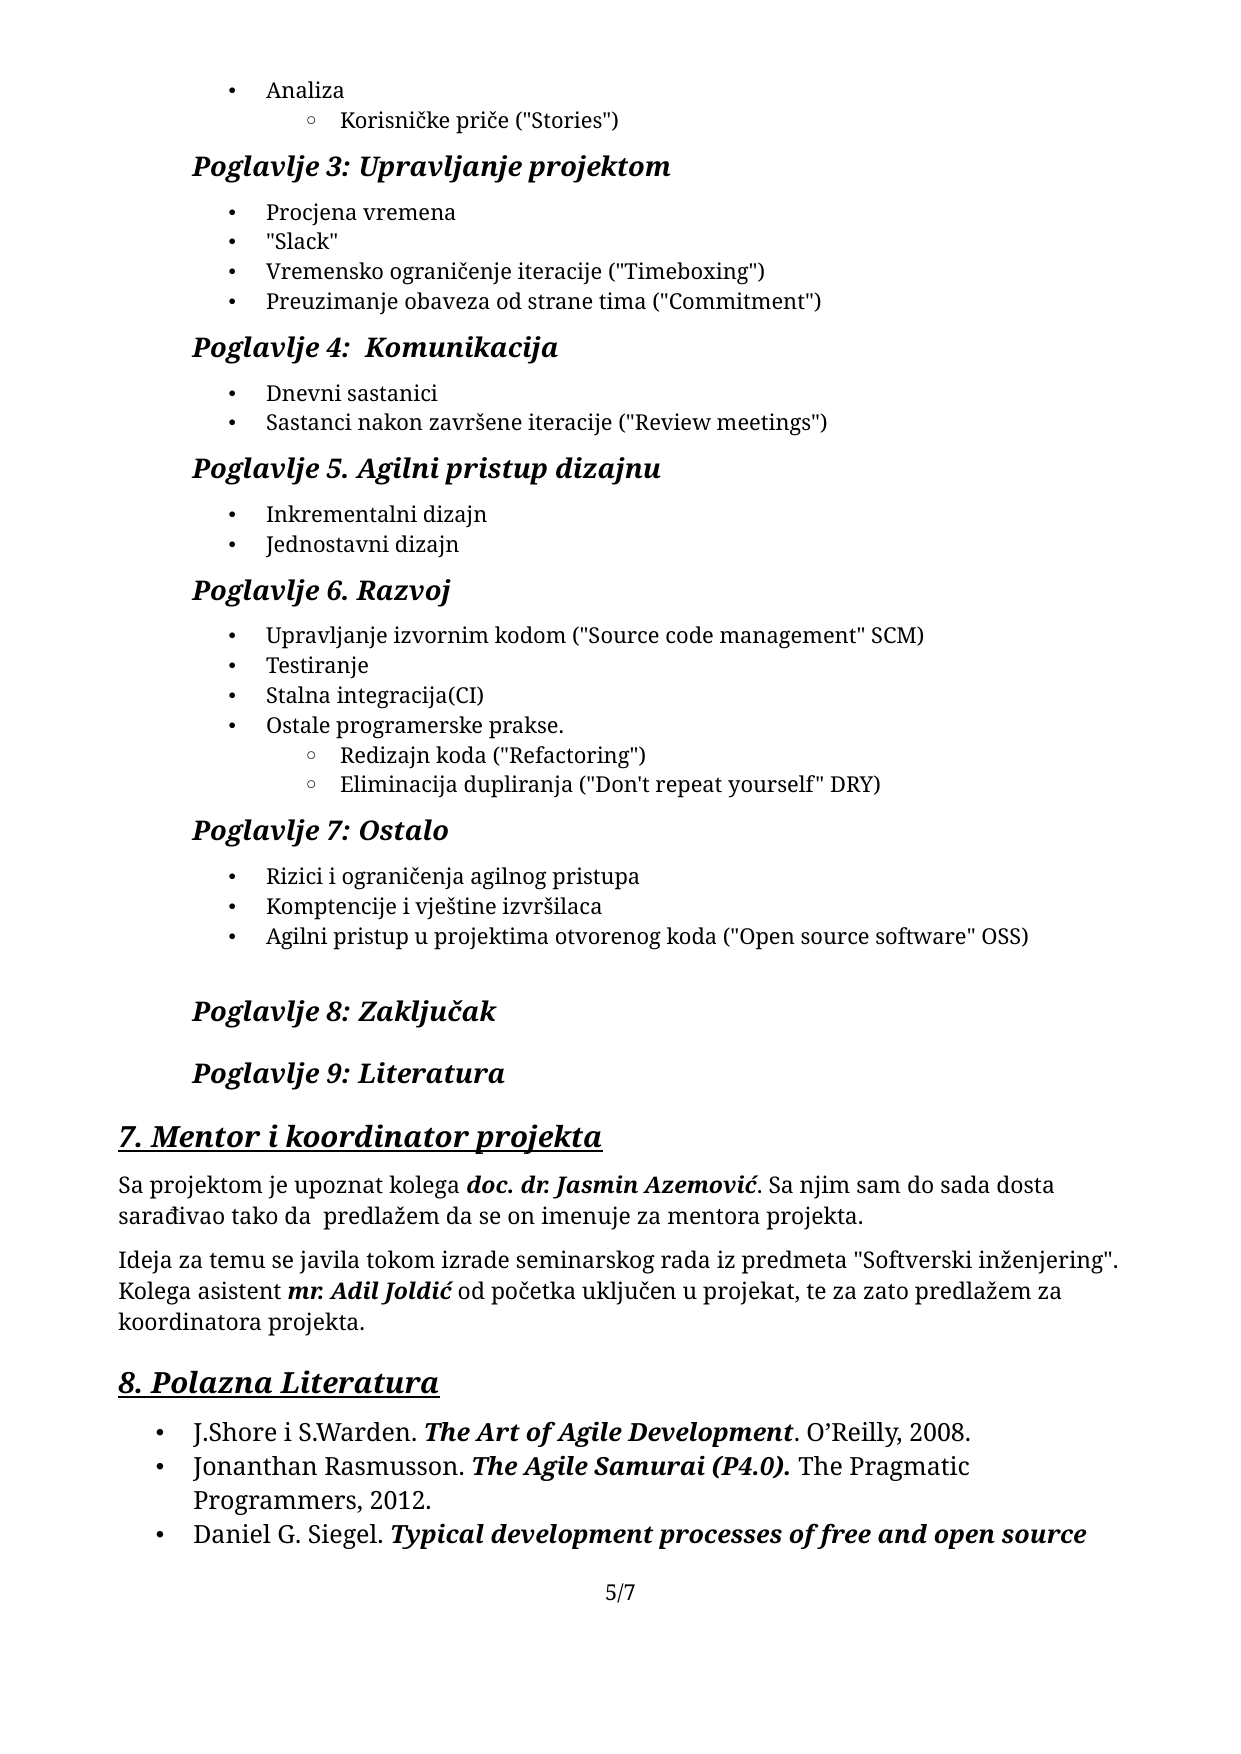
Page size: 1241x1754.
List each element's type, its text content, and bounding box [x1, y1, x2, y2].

list Jednostavni dizajn [228, 529, 1122, 558]
list Upravljanje izvornim kodom ("Source code management" SCM) [228, 620, 1122, 650]
subtitle 7. Mentor i koordinator projekta [118, 1116, 1122, 1156]
list Agilni pristup u projektima otvorenog koda ("Open source software" OSS) [228, 921, 1122, 950]
subtitle Poglavlje 4: Komunikacija [192, 328, 1122, 365]
list Eliminacija dupliranja ("Don't repeat yourself" DRY) [302, 769, 1122, 799]
text Ideja za temu se javila tokom izrade seminarskog rada iz predmeta "Softverski inženjering". Kolega asistent mr. Adil Joldić od početka uključen u projekat, te za zato predlažem za koordinatora projekta. [118, 1244, 1122, 1337]
subtitle Poglavlje 5. Agilni pristup dizajnu [192, 449, 1122, 486]
list Ostale programerske prakse. [228, 710, 1122, 739]
list Vremensko ograničenje iteracije ("Timeboxing") [228, 256, 1122, 286]
subtitle Poglavlje 9: Literatura [192, 1054, 1122, 1091]
list Analiza [228, 75, 1122, 105]
subtitle Poglavlje 8: Zaključak [192, 993, 1122, 1029]
subtitle 8. Polazna Literatura [118, 1362, 1122, 1402]
list Redizajn koda ("Refactoring") [302, 739, 1122, 769]
list Testiranje [228, 650, 1122, 680]
list Preuzimanje obaveza od strane tima ("Commitment") [228, 286, 1122, 316]
subtitle Poglavlje 7: Ostalo [192, 812, 1122, 848]
list Komptencije i vještine izvršilaca [228, 891, 1122, 921]
list "Slack" [228, 226, 1122, 256]
text Sa projektom je upoznat kolega doc. dr. Jasmin Azemović. Sa njim sam do sada dosta sarađivao tako da predlažem da se on imenuje za mentora projekta. [118, 1169, 1122, 1231]
list J.Shore i S.Warden. The Art of Agile Development. O’Reilly, 2008. [156, 1414, 1122, 1449]
list Procjena vremena [228, 196, 1122, 226]
list Stalna integracija(CI) [228, 680, 1122, 710]
list Sastanci nakon završene iteracije ("Review meetings") [228, 407, 1122, 437]
list Daniel G. Siegel. Typical development processes of free and open source [156, 1517, 1122, 1551]
list Rizici i ograničenja agilnog pristupa [228, 861, 1122, 891]
list Dnevni sastanici [228, 377, 1122, 407]
list Inkrementalni dizajn [228, 499, 1122, 529]
subtitle Poglavlje 3: Upravljanje projektom [192, 147, 1122, 184]
list Jonanthan Rasmusson. The Agile Samurai (P4.0). The Pragmatic Programmers, 2012. [156, 1449, 1122, 1517]
list Korisničke priče ("Stories") [302, 105, 1122, 134]
subtitle Poglavlje 6. Razvoj [192, 571, 1122, 608]
